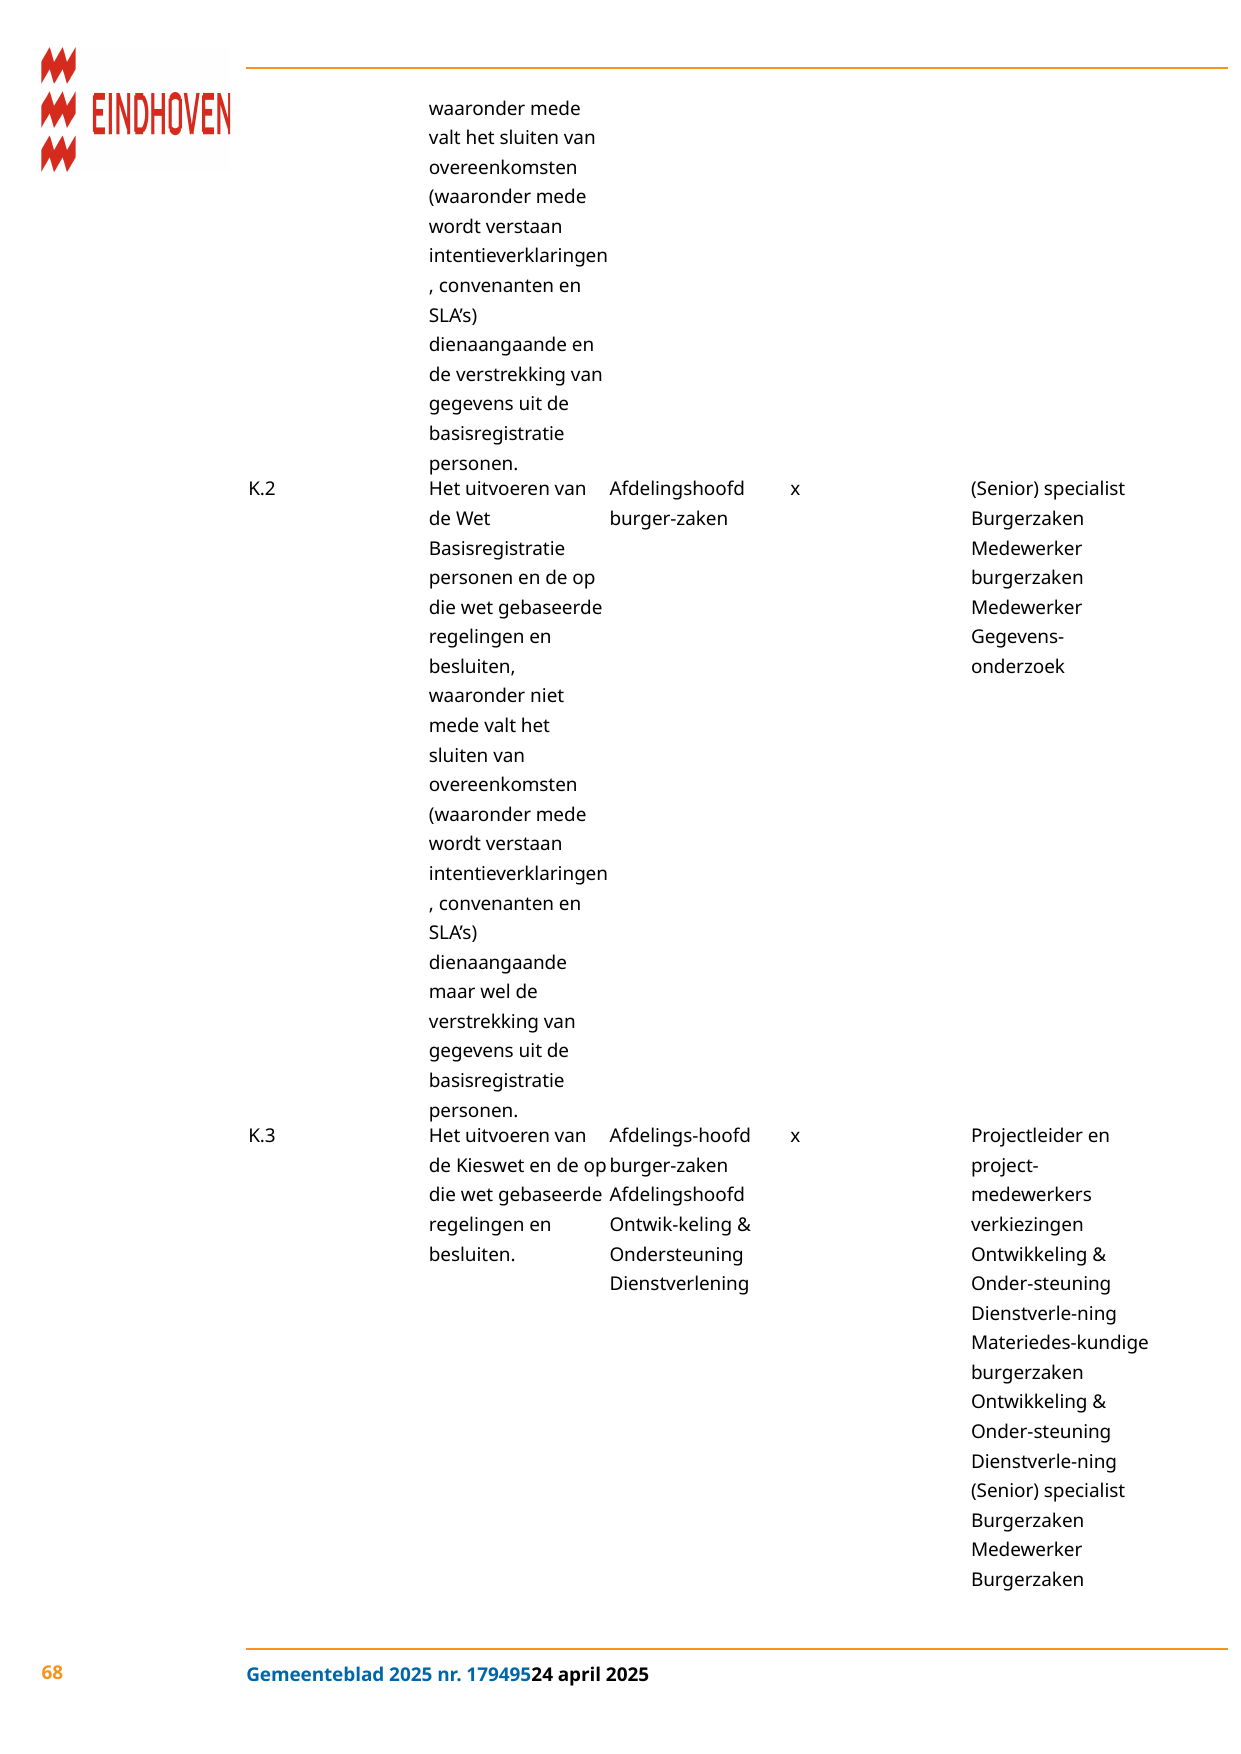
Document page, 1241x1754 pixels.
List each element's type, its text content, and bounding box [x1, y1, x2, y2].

table_cell [248, 95, 429, 476]
table_cell K.3 [248, 1123, 429, 1592]
table_cell waaronder mede valt het sluiten van overeenkomsten (waaronder mede wordt verstaan intentieverklaringen, convenanten en SLA’s) dienaangaande en de verstrekking van gegevens uit de basisregistratie personen. [429, 95, 609, 476]
table_cell [609, 95, 790, 476]
picture [41, 47, 231, 172]
table_cell x [790, 1123, 971, 1592]
table_cell Afdelings-hoofd burger-zaken Afdelingshoofd Ontwik-keling & Ondersteuning Dienstverlening [609, 1123, 790, 1592]
table_cell K.2 [248, 476, 429, 1122]
table_cell [790, 95, 971, 476]
table_cell Het uitvoeren van de Wet Basisregistratie personen en de op die wet gebaseerde regelingen en besluiten, waaronder niet mede valt het sluiten van overeenkomsten (waaronder mede wordt verstaan intentieverklaringen, convenanten en SLA’s) dienaangaande maar wel de verstrekking van gegevens uit de basisregistratie personen. [429, 476, 609, 1122]
table_cell [971, 95, 1152, 476]
table_cell (Senior) specialist Burgerzaken Medewerker burgerzaken Medewerker Gegevens-onderzoek [971, 476, 1152, 1122]
table_cell Het uitvoeren van de Kieswet en de op die wet gebaseerde regelingen en besluiten. [429, 1123, 609, 1592]
table_cell Projectleider en project-medewerkers verkiezingen Ontwikkeling & Onder-steuning Dienstverle-ning Materiedes-kundige burgerzaken Ontwikkeling & Onder-steuning Dienstverle-ning (Senior) specialist Burgerzaken Medewerker Burgerzaken [971, 1123, 1152, 1592]
table_cell x [790, 476, 971, 1122]
table_cell Afdelingshoofd burger-zaken [609, 476, 790, 1122]
